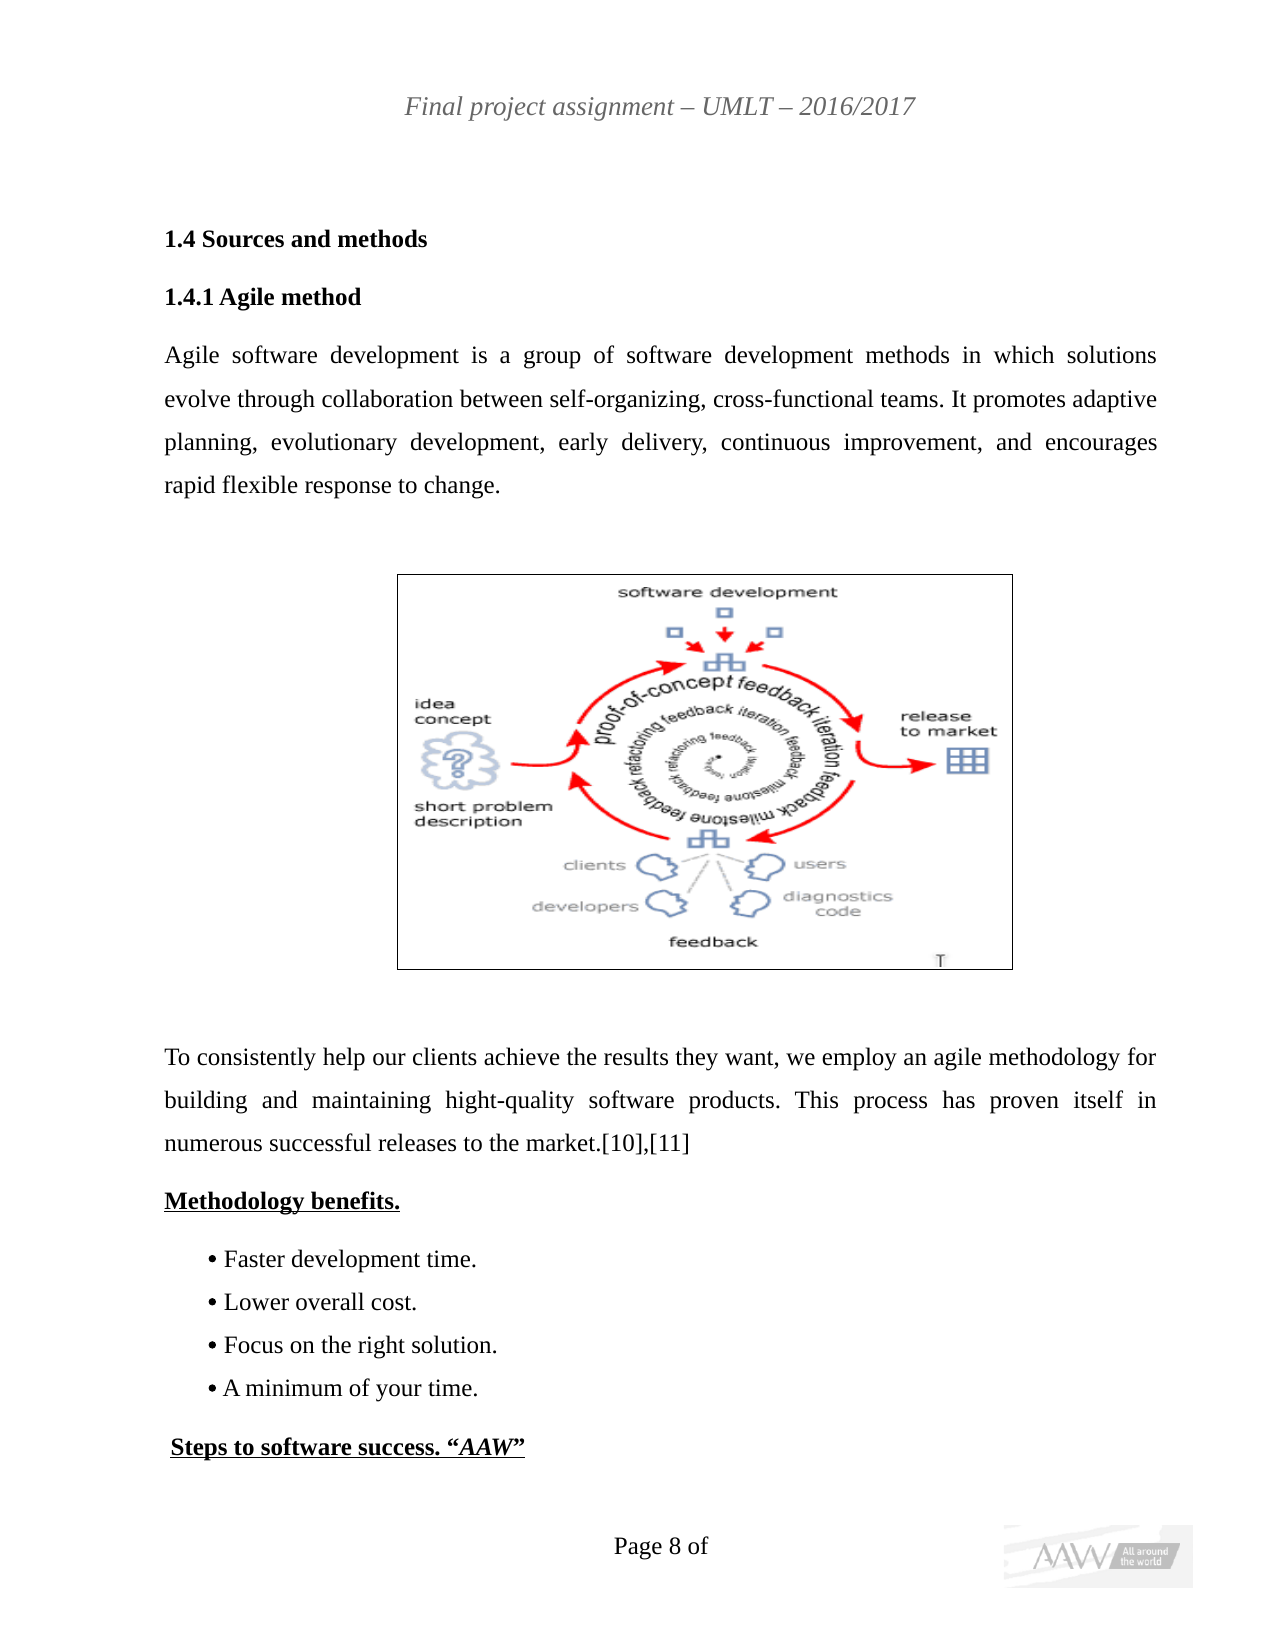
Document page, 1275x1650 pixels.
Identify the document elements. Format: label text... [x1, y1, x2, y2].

list Focus on the right solution. [208, 1330, 1158, 1359]
text Methodology benefits. [164, 1186, 1158, 1215]
title 1.4 Sources and methods [164, 224, 1158, 253]
list Faster development time. [208, 1244, 1158, 1273]
text Steps to software success. “AAW” [164, 1432, 1158, 1460]
text To consistently help our clients achieve the results they want, we employ an agile methodology for building and maintaining hight-quality software products. This process has proven itself in numerous successful releases to the market.[10],[11] [164, 1042, 1158, 1157]
subtitle 1.4.1 Agile method [164, 282, 1158, 311]
picture [1003, 1525, 1193, 1588]
list A minimum of your time. [208, 1373, 1158, 1402]
text Agile software development is a group of software development methods in which solutions evolve through collaboration between self-organizing, cross-functional teams. It promotes adaptive planning, evolutionary development, early delivery, continuous improvement, and encourages rapid flexible response to change. [164, 341, 1158, 499]
list Lower overall cost. [208, 1287, 1158, 1316]
picture [400, 577, 1010, 967]
